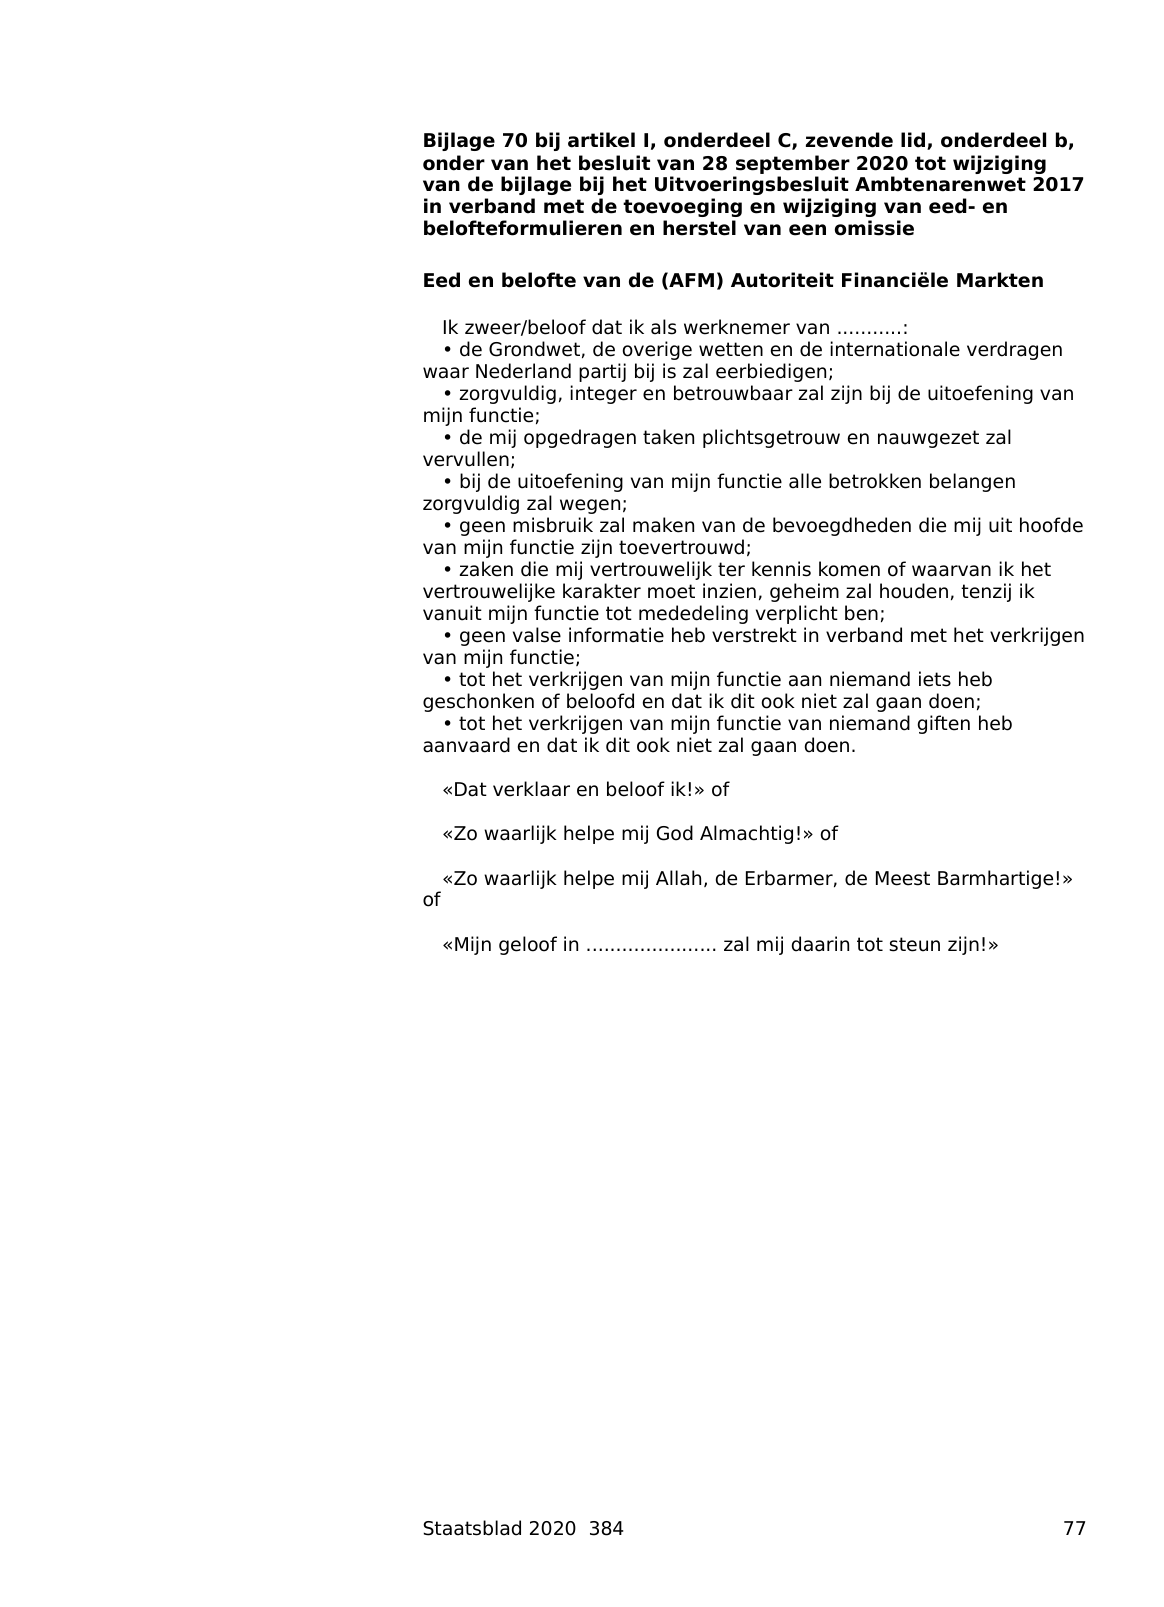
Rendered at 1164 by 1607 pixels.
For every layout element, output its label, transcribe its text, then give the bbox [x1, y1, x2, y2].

text • de mij opgedragen taken plichtsgetrouw en nauwgezet zal vervullen; [422, 427, 1087, 471]
text • bij de uitoefening van mijn functie alle betrokken belangen zorgvuldig zal wegen; [422, 471, 1087, 515]
text • tot het verkrijgen van mijn functie van niemand giften heb aanvaard en dat ik dit ook niet zal gaan doen. [422, 713, 1087, 757]
subtitle Eed en belofte van de (AFM) Autoriteit Financiële Markten [422, 270, 1087, 292]
subtitle Bijlage 70 bij artikel I, onderdeel C, zevende lid, onderdeel b, onder van het besluit van 28 september 2020 tot wijziging van de bijlage bij het Uitvoeringsbesluit Ambtenarenwet 2017 in verband met de toevoeging en wijziging van eed- en belofteformulieren en herstel van een omissie [422, 130, 1087, 240]
text Ik zweer/beloof dat ik als werknemer van ...........: [422, 317, 1087, 339]
text «Mijn geloof in ...................... zal mij daarin tot steun zijn!» [422, 933, 1087, 956]
text • tot het verkrijgen van mijn functie aan niemand iets heb geschonken of beloofd en dat ik dit ook niet zal gaan doen; [422, 669, 1087, 713]
text «Dat verklaar en beloof ik!» of [422, 779, 1087, 801]
text • zaken die mij vertrouwelijk ter kennis komen of waarvan ik het vertrouwelijke karakter moet inzien, geheim zal houden, tenzij ik vanuit mijn functie tot mededeling verplicht ben; [422, 559, 1087, 625]
text • geen valse informatie heb verstrekt in verband met het verkrijgen van mijn functie; [422, 625, 1087, 669]
text «Zo waarlijk helpe mij God Almachtig!» of [422, 823, 1087, 845]
text «Zo waarlijk helpe mij Allah, de Erbarmer, de Meest Barmhartige!» of [422, 867, 1087, 911]
text • geen misbruik zal maken van de bevoegdheden die mij uit hoofde van mijn functie zijn toevertrouwd; [422, 515, 1087, 559]
text • zorgvuldig, integer en betrouwbaar zal zijn bij de uitoefening van mijn functie; [422, 383, 1087, 427]
text • de Grondwet, de overige wetten en de internationale verdragen waar Nederland partij bij is zal eerbiedigen; [422, 339, 1087, 383]
